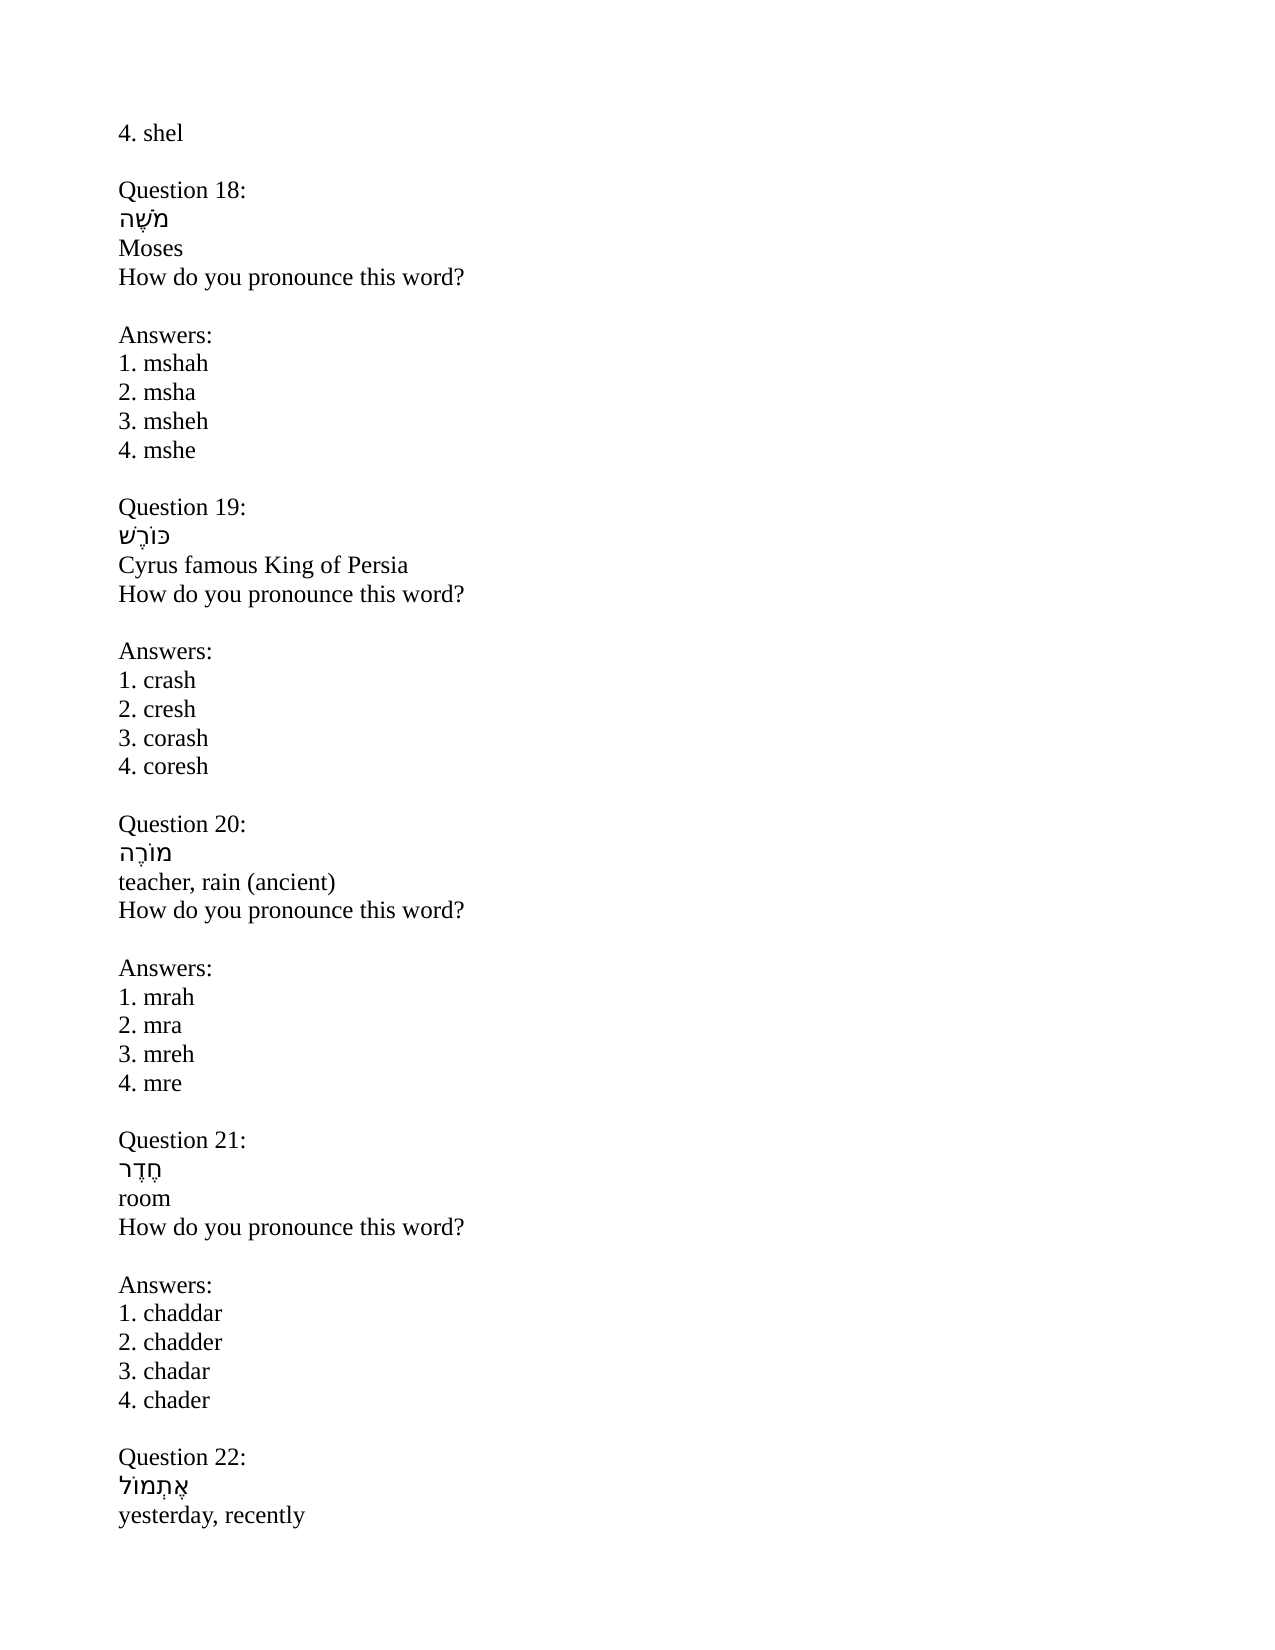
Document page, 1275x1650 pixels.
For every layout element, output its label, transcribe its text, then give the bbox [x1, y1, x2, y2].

text Question 22: [118, 1442, 1157, 1471]
text 2. cresh [118, 694, 1157, 723]
text 3. corash [118, 723, 1157, 751]
text Question 19: [118, 492, 1157, 521]
text Answers: [118, 953, 1157, 982]
text אֶתְמוֹל [118, 1471, 1157, 1500]
text Question 18: [118, 176, 1157, 204]
text 4. shel [118, 118, 1157, 147]
text כּוֹרֶשׁ [118, 521, 1157, 550]
text 4. coresh [118, 751, 1157, 780]
text 1. mrah [118, 982, 1157, 1011]
text 1. chaddar [118, 1298, 1157, 1327]
text 2. mra [118, 1011, 1157, 1039]
text How do you pronounce this word? [118, 579, 1157, 608]
text Answers: [118, 320, 1157, 348]
text מוֹרֶה [118, 838, 1157, 867]
text מֹשֶׁה [118, 204, 1157, 233]
text Question 21: [118, 1126, 1157, 1154]
text How do you pronounce this word? [118, 896, 1157, 924]
text 3. chadar [118, 1356, 1157, 1385]
text 3. mreh [118, 1039, 1157, 1068]
text 1. mshah [118, 348, 1157, 377]
text Answers: [118, 636, 1157, 665]
text 4. mre [118, 1068, 1157, 1097]
text Question 20: [118, 809, 1157, 838]
text 2. chadder [118, 1327, 1157, 1356]
text yesterday, recently [118, 1500, 1157, 1529]
text 1. crash [118, 665, 1157, 694]
text Answers: [118, 1270, 1157, 1298]
text teacher, rain (ancient) [118, 867, 1157, 896]
text Cyrus famous King of Persia [118, 550, 1157, 579]
text room [118, 1183, 1157, 1212]
text Moses [118, 233, 1157, 262]
text 4. mshe [118, 435, 1157, 463]
text 4. chader [118, 1385, 1157, 1413]
text How do you pronounce this word? [118, 1212, 1157, 1241]
text 3. msheh [118, 406, 1157, 435]
text חֶדֶר [118, 1154, 1157, 1183]
text 2. msha [118, 377, 1157, 406]
text How do you pronounce this word? [118, 262, 1157, 291]
